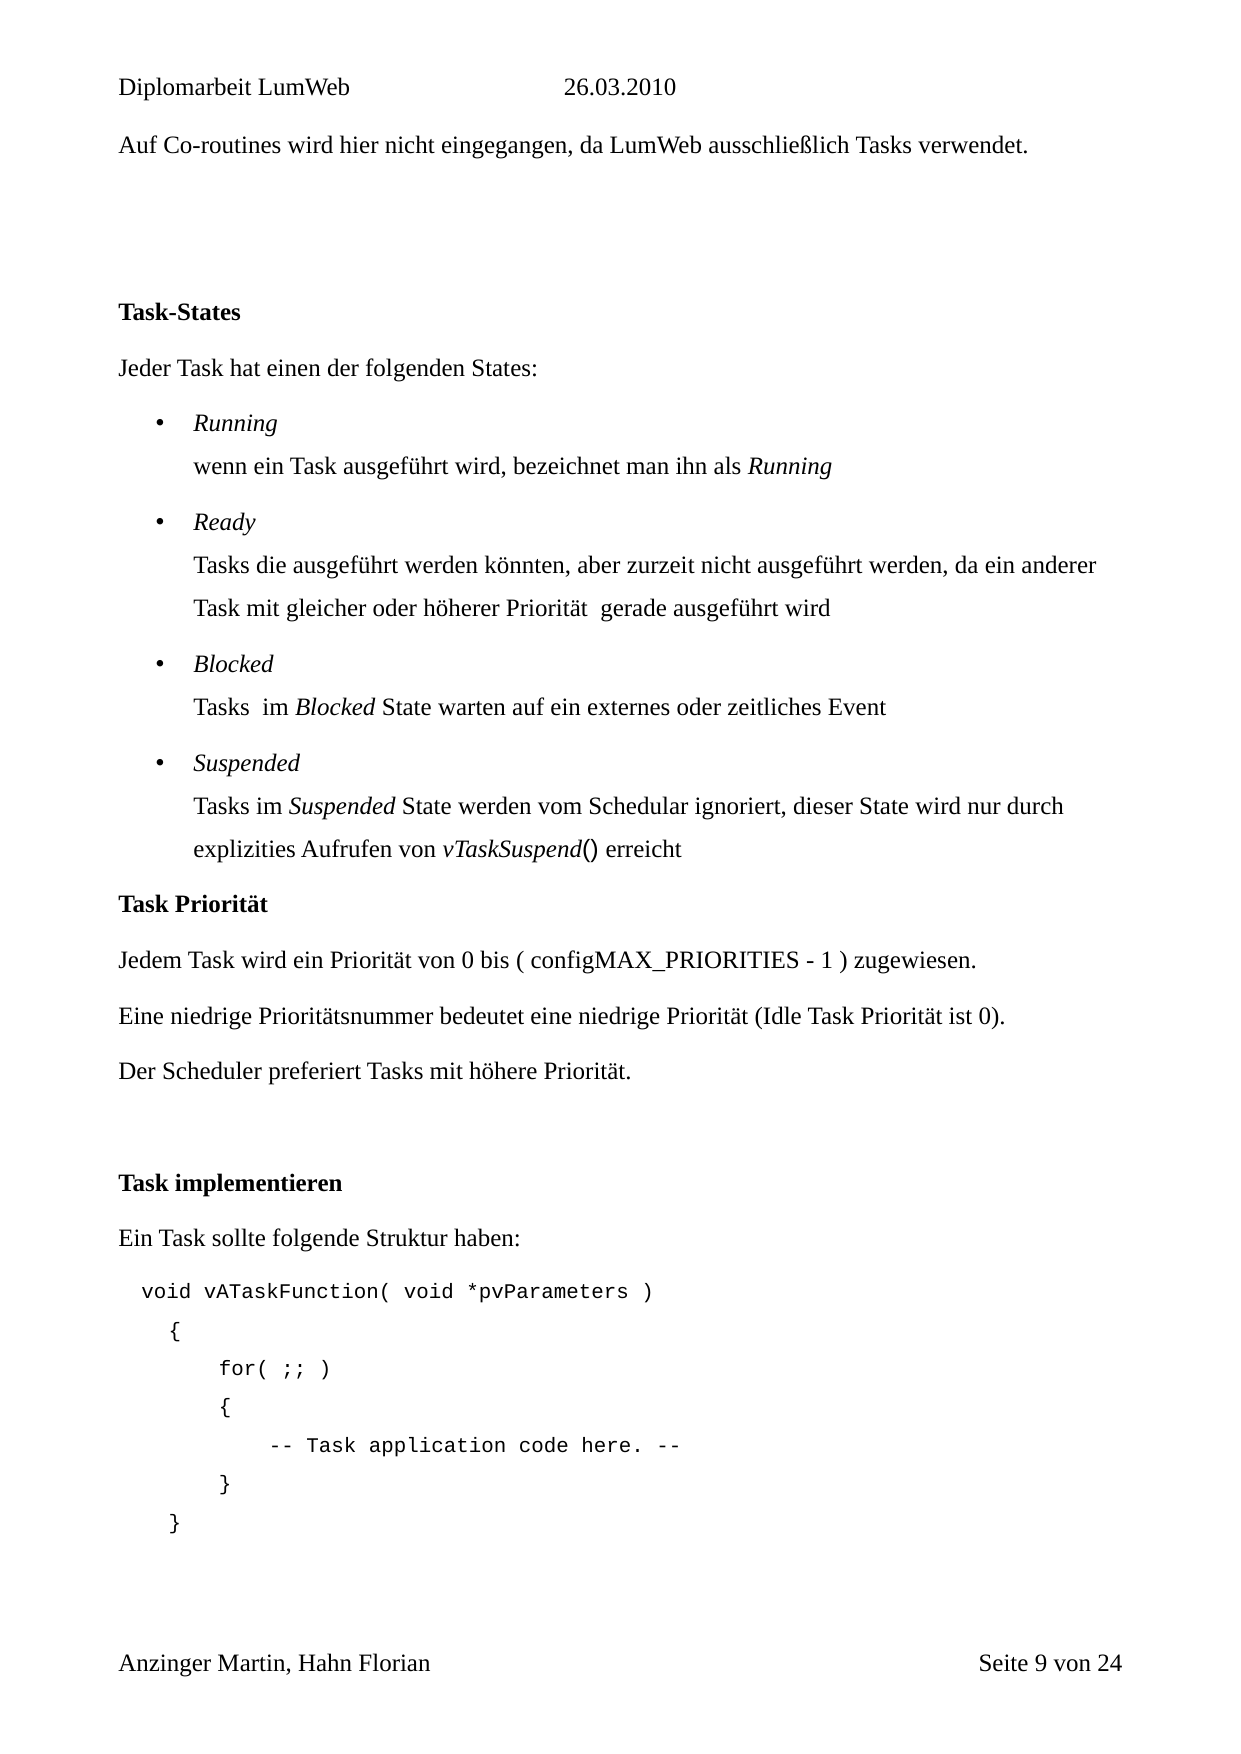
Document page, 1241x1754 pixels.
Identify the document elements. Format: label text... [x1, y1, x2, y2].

text { [118, 1318, 1122, 1343]
text Auf Co-routines wird hier nicht eingegangen, da LumWeb ausschließlich Tasks verwendet. [118, 130, 1122, 159]
text Jeder Task hat einen der folgenden States: [118, 353, 1122, 381]
list Blocked Tasks im Blocked State warten auf ein externes oder zeitliches Event [156, 649, 1122, 721]
list Running wenn ein Task ausgeführt wird, bezeichnet man ihn als Running [156, 408, 1122, 480]
text Jedem Task wird ein Priorität von 0 bis ( configMAX_PRIORITIES - 1 ) zugewiesen. [118, 945, 1122, 974]
text Ein Task sollte folgende Struktur haben: [118, 1223, 1122, 1252]
list Suspended Tasks im Suspended State werden vom Schedular ignoriert, dieser State wird nur durch explizities Aufrufen von vTaskSuspend() erreicht [156, 748, 1122, 863]
list Ready Tasks die ausgeführt werden könnten, aber zurzeit nicht ausgeführt werden, da ein anderer Task mit gleicher oder höherer Priorität gerade ausgeführt wird [156, 507, 1122, 622]
text } [118, 1471, 1122, 1497]
text -- Task application code here. -- [118, 1433, 1122, 1459]
text } [118, 1510, 1122, 1536]
text Task Priorität [118, 889, 1122, 918]
text Task-States [118, 297, 1122, 326]
text for( ;; ) [118, 1356, 1122, 1382]
text Task implementieren [118, 1168, 1122, 1196]
text Der Scheduler preferiert Tasks mit höhere Priorität. [118, 1056, 1122, 1085]
text { [118, 1394, 1122, 1420]
text void vATaskFunction( void *pvParameters ) [118, 1279, 1122, 1305]
text Eine niedrige Prioritätsnummer bedeutet eine niedrige Priorität (Idle Task Priorität ist 0). [118, 1001, 1122, 1029]
